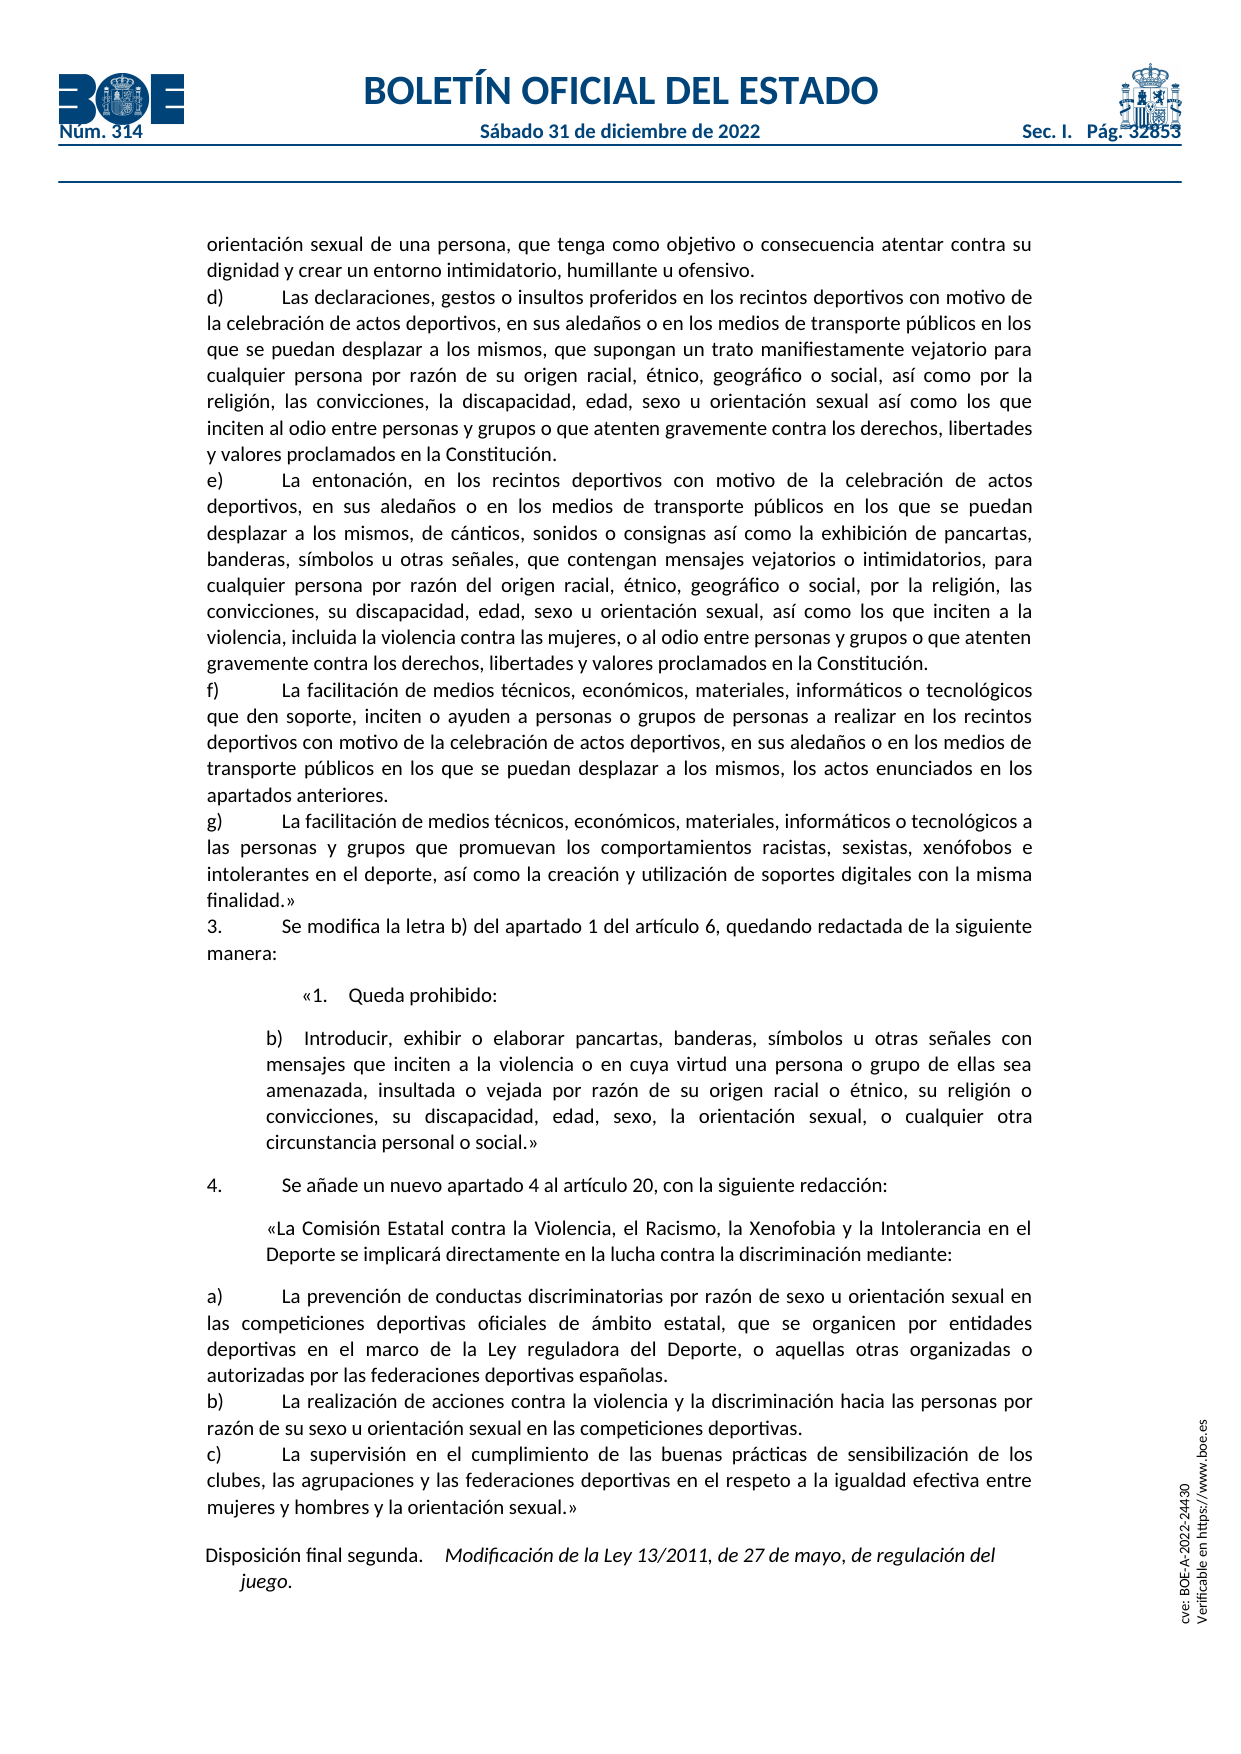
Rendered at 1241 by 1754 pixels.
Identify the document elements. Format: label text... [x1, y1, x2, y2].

list La prevención de conductas discriminatorias por razón de sexo u orientación sexual en las competiciones deportivas oficiales de ámbito estatal, que se organicen por entidades deportivas en el marco de la Ley reguladora del Deporte, o aquellas otras organizadas o autorizadas por las federaciones deportivas españolas. [207, 1284, 1034, 1387]
text b) Introducir, exhibir o elaborar pancartas, banderas, símbolos u otras señales con mensajes que inciten a la violencia o en cuya virtud una persona o grupo de ellas sea amenazada, insultada o vejada por razón de su origen racial o étnico, su religión o convicciones, su discapacidad, edad, sexo, la orientación sexual, o cualquier otra circunstancia personal o social.» [266, 1025, 1034, 1155]
list Las declaraciones, gestos o insultos proferidos en los recintos deportivos con motivo de la celebración de actos deportivos, en sus aledaños o en los medios de transporte públicos en los que se puedan desplazar a los mismos, que supongan un trato manifiestamente vejatorio para cualquier persona por razón de su origen racial, étnico, geográfico o social, así como por la religión, las convicciones, la discapacidad, edad, sexo u orientación sexual así como los que inciten al odio entre personas y grupos o que atenten gravemente contra los derechos, libertades y valores proclamados en la Constitución. [207, 284, 1034, 466]
list La facilitación de medios técnicos, económicos, materiales, informáticos o tecnológicos a las personas y grupos que promuevan los comportamientos racistas, sexistas, xenófobos e intolerantes en el deporte, así como la creación y utilización de soportes digitales con la misma finalidad.» [207, 808, 1034, 912]
text «La Comisión Estatal contra la Violencia, el Racismo, la Xenofobia y la Intolerancia en el Deporte se implicará directamente en la lucha contra la discriminación mediante: [266, 1215, 1034, 1266]
list La realización de acciones contra la violencia y la discriminación hacia las personas por razón de su sexo u orientación sexual en las competiciones deportivas. [207, 1389, 1034, 1440]
text Disposición final segunda. Modificación de la Ley 13/2011, de 27 de mayo, de regulación del juego. [205, 1543, 1034, 1594]
text «1. Queda prohibido: [301, 982, 1034, 1008]
list Se modifica la letra b) del apartado 1 del artículo 6, quedando redactada de la siguiente manera: [207, 913, 1034, 965]
list Se añade un nuevo apartado 4 al artículo 20, con la siguiente redacción: [207, 1172, 1034, 1198]
list La facilitación de medios técnicos, económicos, materiales, informáticos o tecnológicos que den soporte, inciten o ayuden a personas o grupos de personas a realizar en los recintos deportivos con motivo de la celebración de actos deportivos, en sus aledaños o en los medios de transporte públicos en los que se puedan desplazar a los mismos, los actos enunciados en los apartados anteriores. [207, 677, 1034, 807]
list La entonación, en los recintos deportivos con motivo de la celebración de actos deportivos, en sus aledaños o en los medios de transporte públicos en los que se puedan desplazar a los mismos, de cánticos, sonidos o consignas así como la exhibición de pancartas, banderas, símbolos u otras señales, que contengan mensajes vejatorios o intimidatorios, para cualquier persona por razón del origen racial, étnico, geográfico o social, por la religión, las convicciones, su discapacidad, edad, sexo u orientación sexual, así como los que inciten a la violencia, incluida la violencia contra las mujeres, o al odio entre personas y grupos o que atenten gravemente contra los derechos, libertades y valores proclamados en la Constitución. [207, 467, 1034, 676]
list orientación sexual de una persona, que tenga como objetivo o consecuencia atentar contra su dignidad y crear un entorno intimidatorio, humillante u ofensivo. [207, 231, 1034, 283]
list La supervisión en el cumplimiento de las buenas prácticas de sensibilización de los clubes, las agrupaciones y las federaciones deportivas en el respeto a la igualdad efectiva entre mujeres y hombres y la orientación sexual.» [207, 1442, 1034, 1519]
